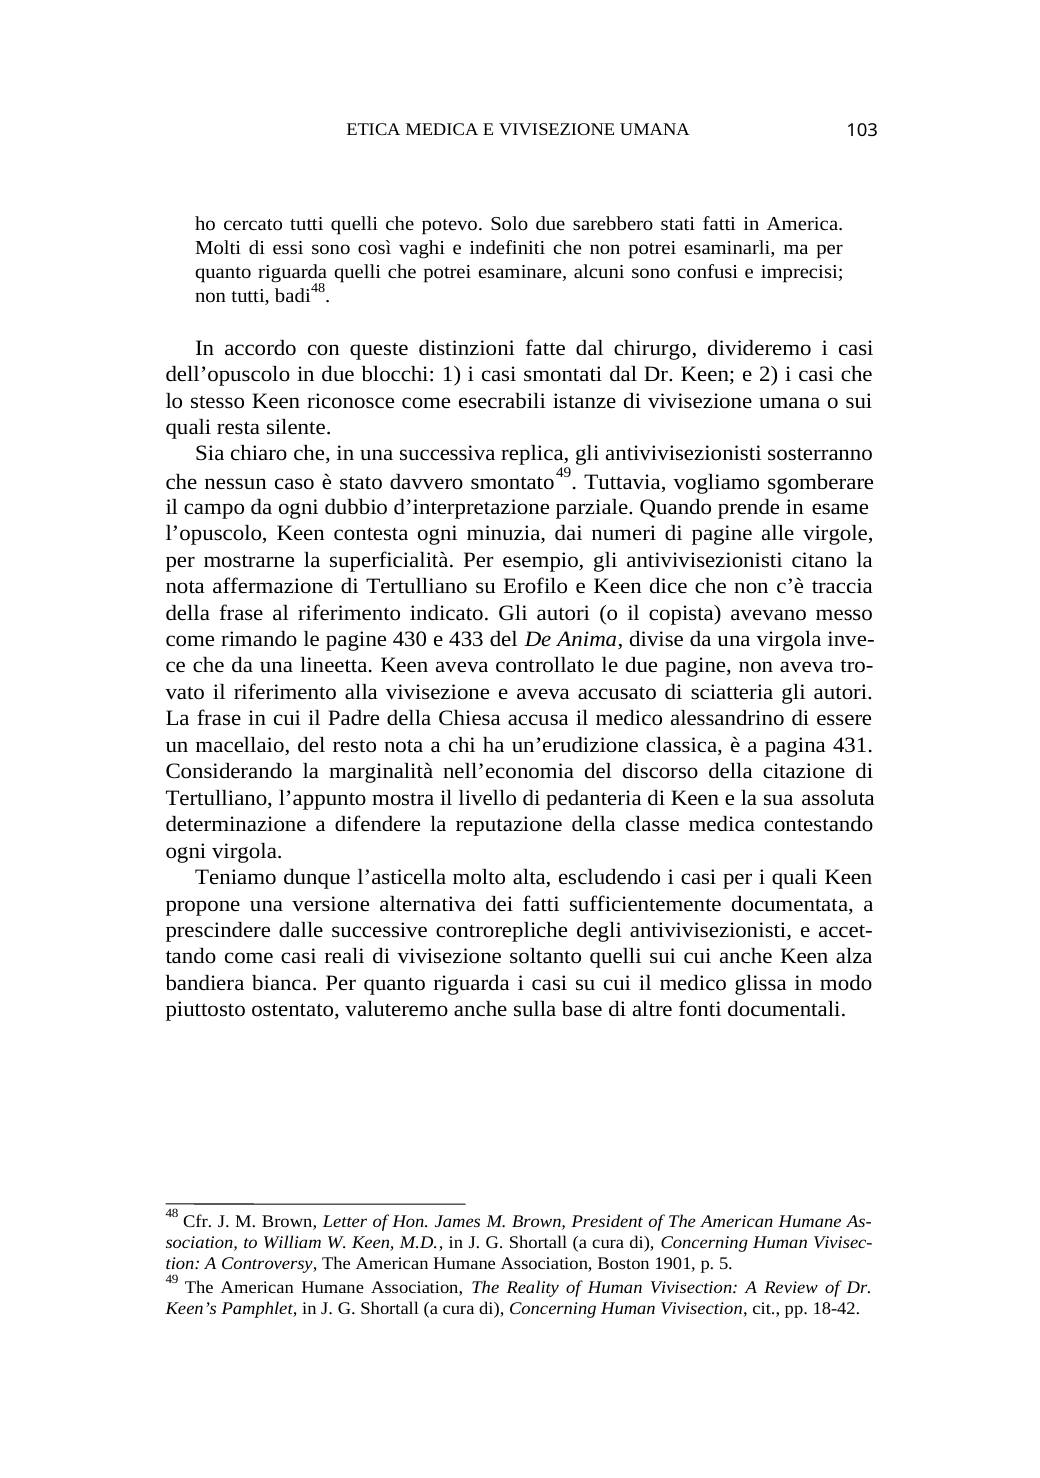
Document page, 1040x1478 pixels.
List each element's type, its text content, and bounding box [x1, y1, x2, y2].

text 48 Cfr. J. M. Brown, Letter of Hon. James M. Brown, President of The American Humane As- sociation, to William W. Keen, M.D., in J. G. Shortall (a cura di), Concerning Human Vivisec- tion: A Controversy, The American Humane Association, Boston 1901, p. 5. [165, 1198, 874, 1273]
text l’opuscolo, Keen contesta ogni minuzia, dai numeri di pagine alle virgole, per mostrarne la superficialità. Per esempio, gli antivivisezionisti citano la nota affermazione di Tertulliano su Erofilo e Keen dice che non c’è traccia della frase al riferimento indicato. Gli autori (o il copista) avevano messo come rimando le pagine 430 e 433 del De Anima, divise da una virgola inve- ce che da una lineetta. Keen aveva controllato le due pagine, non aveva tro- vato il riferimento alla vivisezione e aveva accusato di sciatteria gli autori. La frase in cui il Padre della Chiesa accusa il medico alessandrino di essere un macellaio, del resto nota a chi ha un’erudizione classica, è a pagina 431. Considerando la marginalità nell’economia del discorso della citazione di Tertulliano, l’appunto mostra il livello di pedanteria di Keen e la sua assoluta determinazione a difendere la reputazione della classe medica contestando ogni virgola. [165, 520, 875, 863]
text In accordo con queste distinzioni fatte dal chirurgo, divideremo i casi dell’opuscolo in due blocchi: 1) i casi smontati dal Dr. Keen; e 2) i casi che lo stesso Keen riconosce come esecrabili istanze di vivisezione umana o sui quali resta silente. [165, 335, 874, 439]
text 49 The American Humane Association, The Reality of Human Vivisection: A Review of Dr. Keen’s Pamphlet, in J. G. Shortall (a cura di), Concerning Human Vivisection, cit., pp. 18-42. [165, 1276, 874, 1319]
text ho cercato tutti quelli che potevo. Solo due sarebbero stati fatti in America. Molti di essi sono così vaghi e indefiniti che non potrei esaminarli, ma per quanto riguarda quelli che potrei esaminare, alcuni sono confusi e imprecisi; non tutti, badi48. [195, 212, 845, 307]
text Sia chiaro che, in una successiva replica, gli antivivisezionisti sosterranno che nessun caso è stato davvero smontato49. Tuttavia, vogliamo sgomberare il campo da ogni dubbio d’interpretazione parziale. Quando prende in esame [165, 441, 874, 519]
text Teniamo dunque l’asticella molto alta, escludendo i casi per i quali Keen propone una versione alternativa dei fatti sufficientemente documentata, a prescindere dalle successive controrepliche degli antivivisezionisti, e accet- tando come casi reali di vivisezione soltanto quelli sui cui anche Keen alza bandiera bianca. Per quanto riguarda i casi su cui il medico glissa in modo piuttosto ostentato, valuteremo anche sulla base di altre fonti documentali. [165, 864, 874, 1022]
